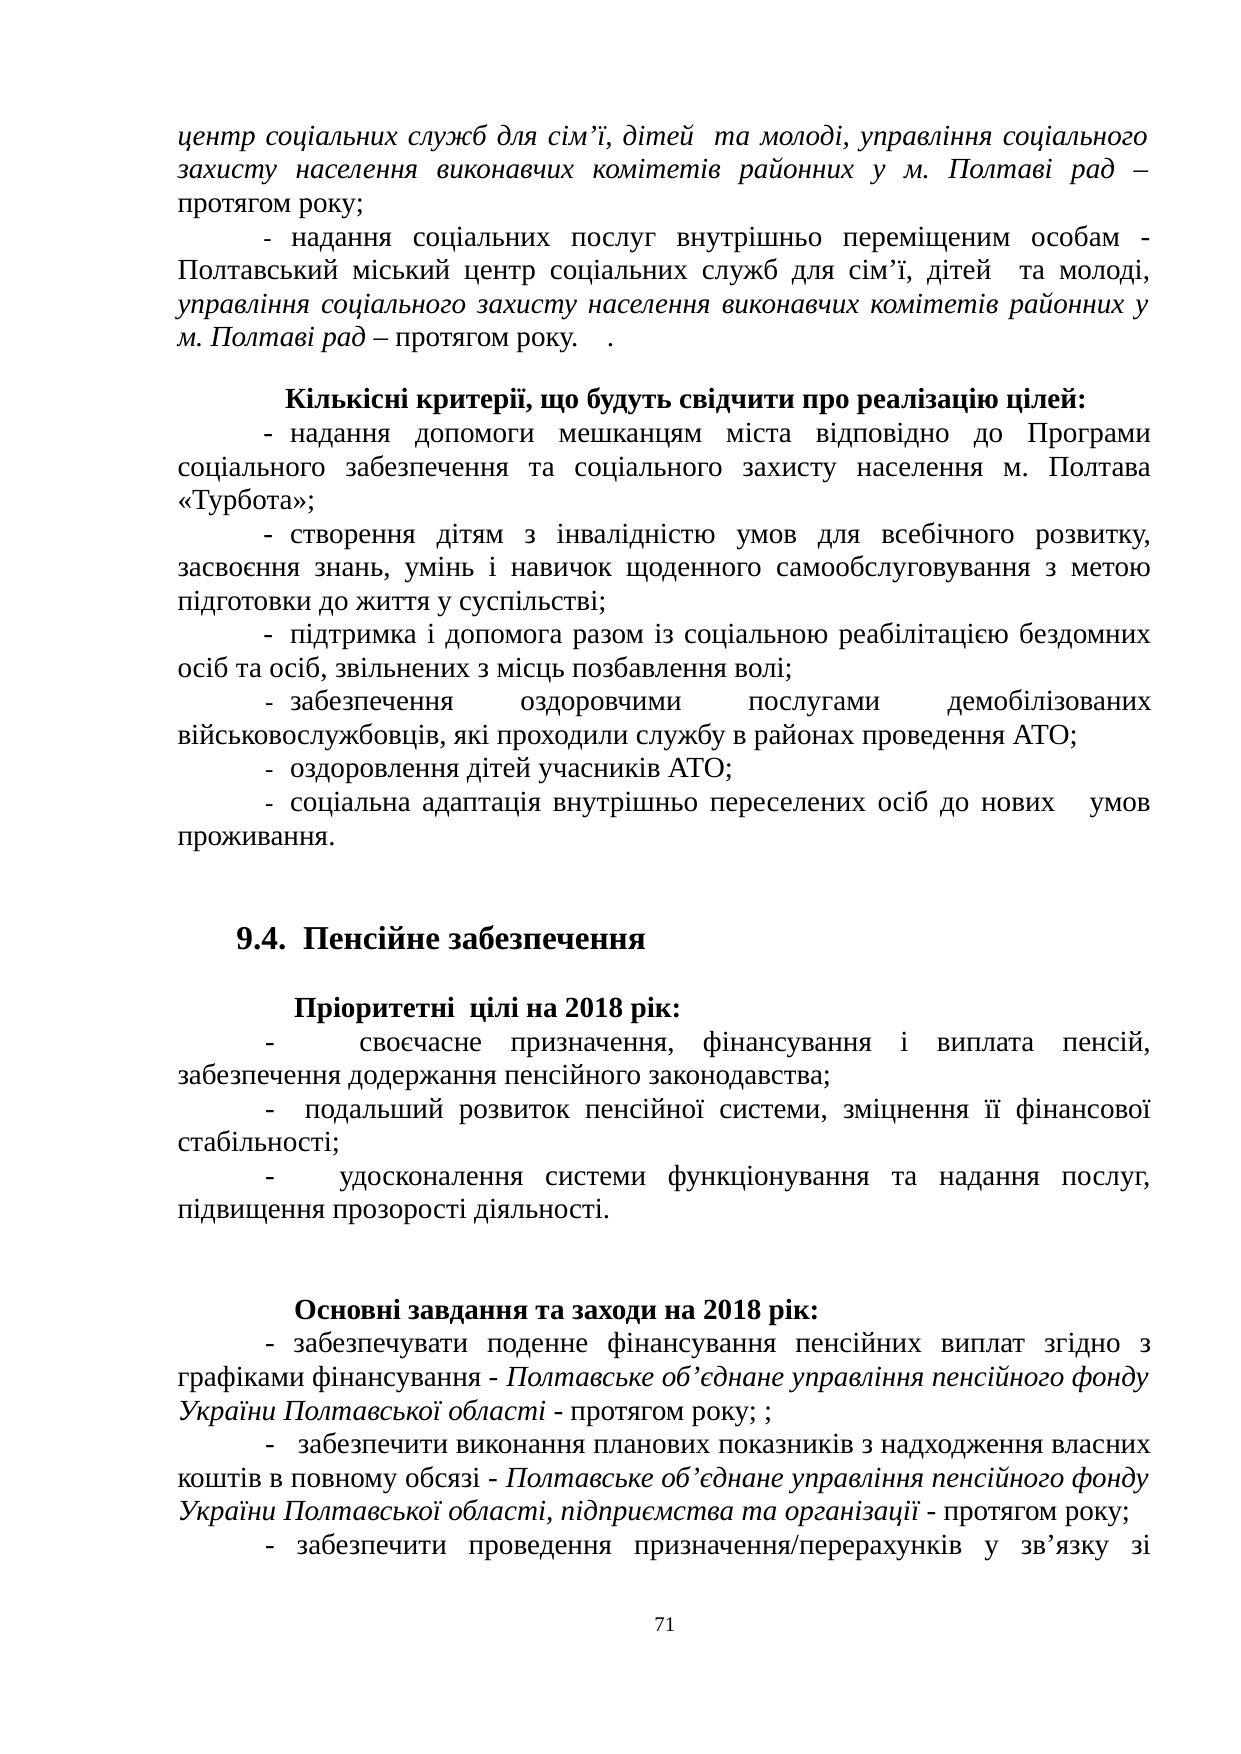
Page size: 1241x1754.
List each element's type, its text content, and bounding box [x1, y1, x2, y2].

text Кількісні критерії, що будуть свідчити про реалізацію цілей: [177, 382, 1152, 415]
list оздоровлення дітей учасників АТО; [177, 751, 1152, 784]
text - забезпечувати поденне фінансування пенсійних виплат згідно з графіками фінансування - Полтавське об’єднане управління пенсійного фонду України Полтавської області - протягом року; ; [177, 1326, 1152, 1426]
text - подальший розвиток пенсійної системи, зміцнення її фінансової стабільності; [177, 1091, 1152, 1158]
list підтримка і допомога разом із соціальною реабілітацією бездомних осіб та осіб, звільнених з місць позбавлення волі; [177, 616, 1152, 683]
text - удосконалення системи функціонування та надання послуг, підвищення прозорості діяльності. [177, 1158, 1152, 1225]
text - забезпечити виконання планових показників з надходження власних коштів в повному обсязі - Полтавське об’єднане управління пенсійного фонду України Полтавської області, підприємства та організації - протягом року; [177, 1426, 1152, 1527]
text - своєчасне призначення, фінансування і виплата пенсій, забезпечення додержання пенсійного законодавства; [177, 1024, 1152, 1091]
list надання допомоги мешканцям міста відповідно до Програми соціального забезпечення та соціального захисту населення м. Полтава «Турбота»; [177, 415, 1152, 516]
text - надання соціальних послуг внутрішньо переміщеним особам - Полтавський міський центр соціальних служб для сім’ї, дітей та молоді, управління соціального захисту населення виконавчих комітетів районних у м. Полтаві рад – протягом року. . [177, 219, 1152, 353]
text Основні завдання та заходи на 2018 рік: [177, 1292, 1152, 1326]
text центр соціальних служб для сім’ї, дітей та молоді, управління соціального захисту населення виконавчих комітетів районних у м. Полтаві рад – протягом року; [177, 118, 1152, 219]
text - забезпечити проведення призначення/перерахунків у зв’язку зі [177, 1527, 1152, 1560]
list створення дітям з інвалідністю умов для всебічного розвитку, засвоєння знань, умінь і навичок щоденного самообслуговування з метою підготовки до життя у суспільстві; [177, 516, 1152, 616]
list забезпечення оздоровчими послугами демобілізованих військовослужбовців, які проходили службу в районах проведення АТО; [177, 683, 1152, 751]
text Пріоритетні цілі на 2018 рік: [177, 990, 1152, 1024]
text 9.4. Пенсійне забезпечення [177, 918, 1152, 957]
list соціальна адаптація внутрішньо переселених осіб до нових умов проживання. [177, 784, 1152, 851]
